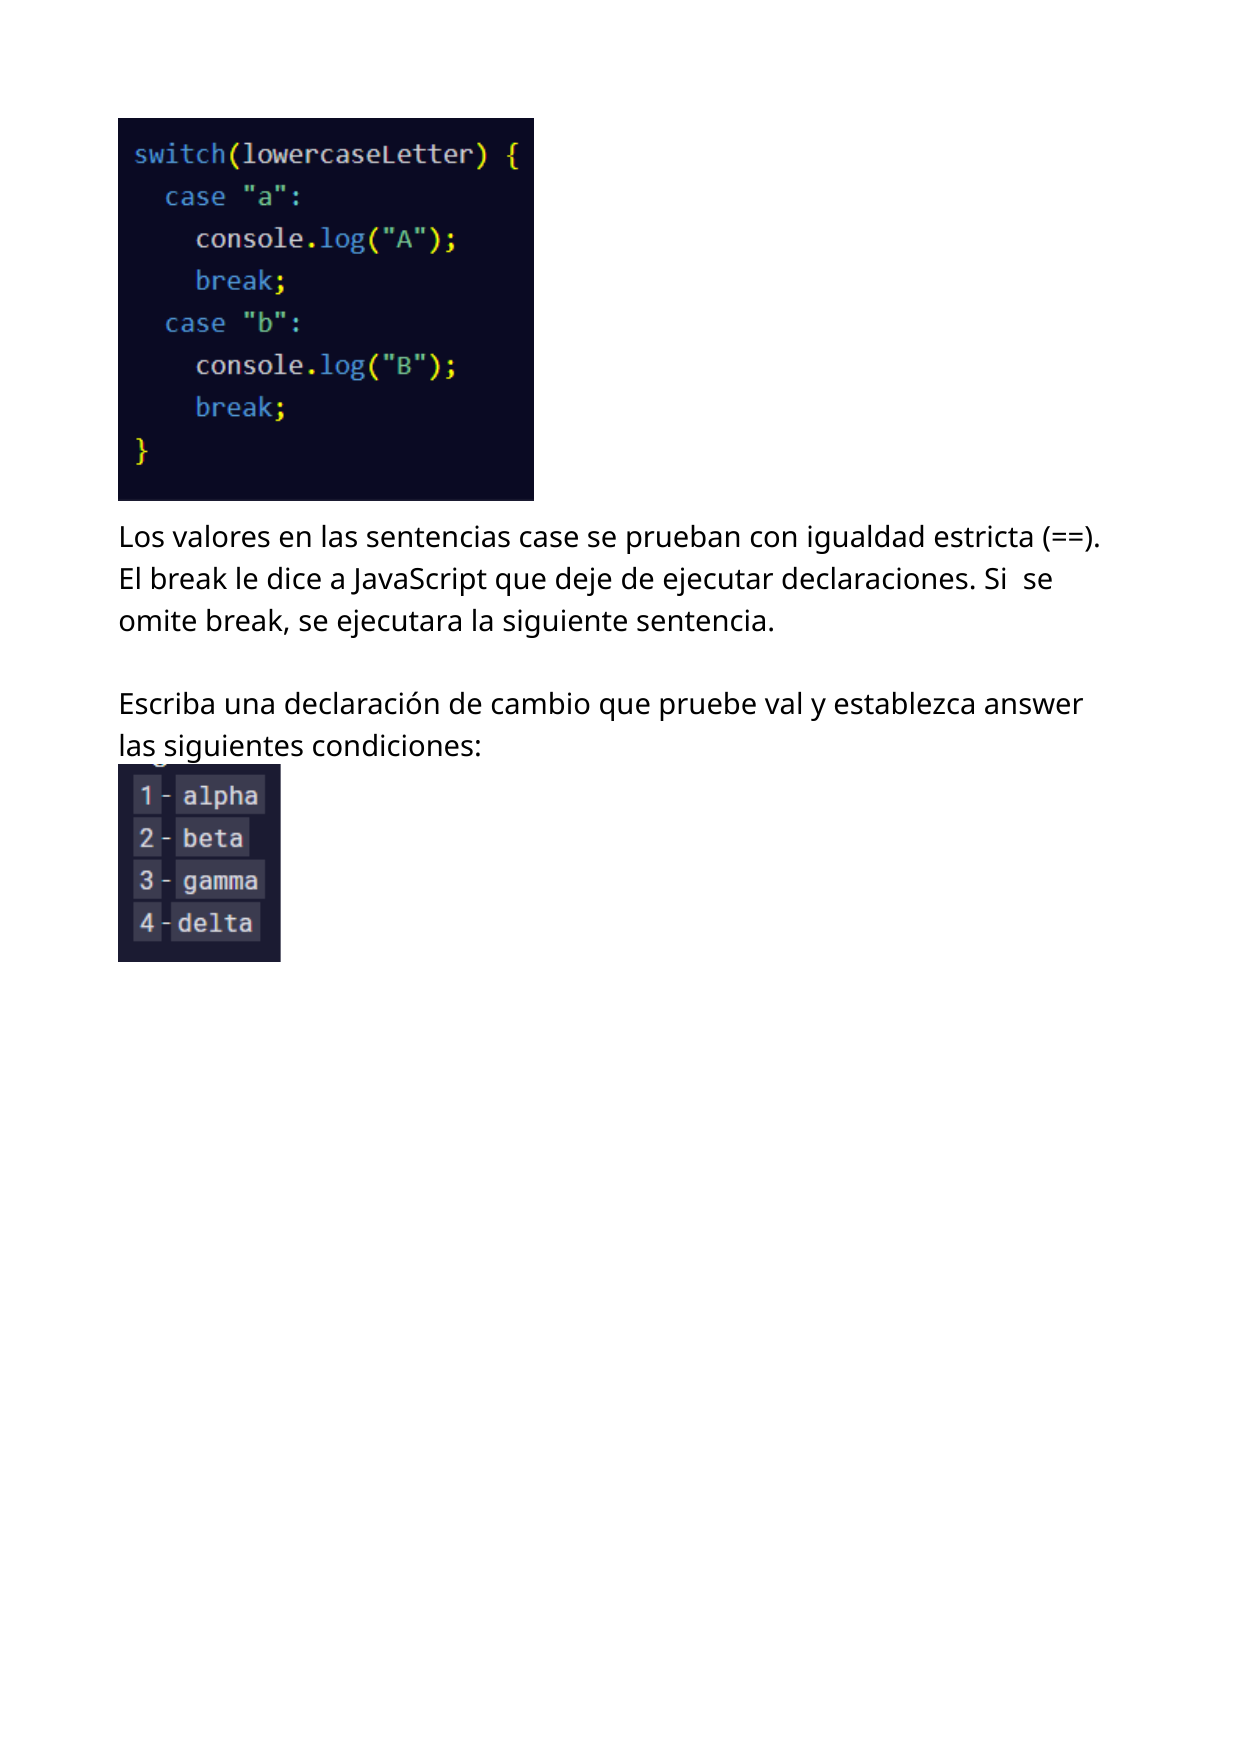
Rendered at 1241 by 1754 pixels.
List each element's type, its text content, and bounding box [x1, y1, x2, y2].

text Escriba una declaración de cambio que pruebe val y establezca answer las siguientes condiciones: [118, 681, 1122, 765]
text Los valores en las sentencias case se prueban con igualdad estricta (==). El break le dice a JavaScript que deje de ejecutar declaraciones. Si se omite break, se ejecutara la siguiente sentencia. [118, 515, 1122, 640]
